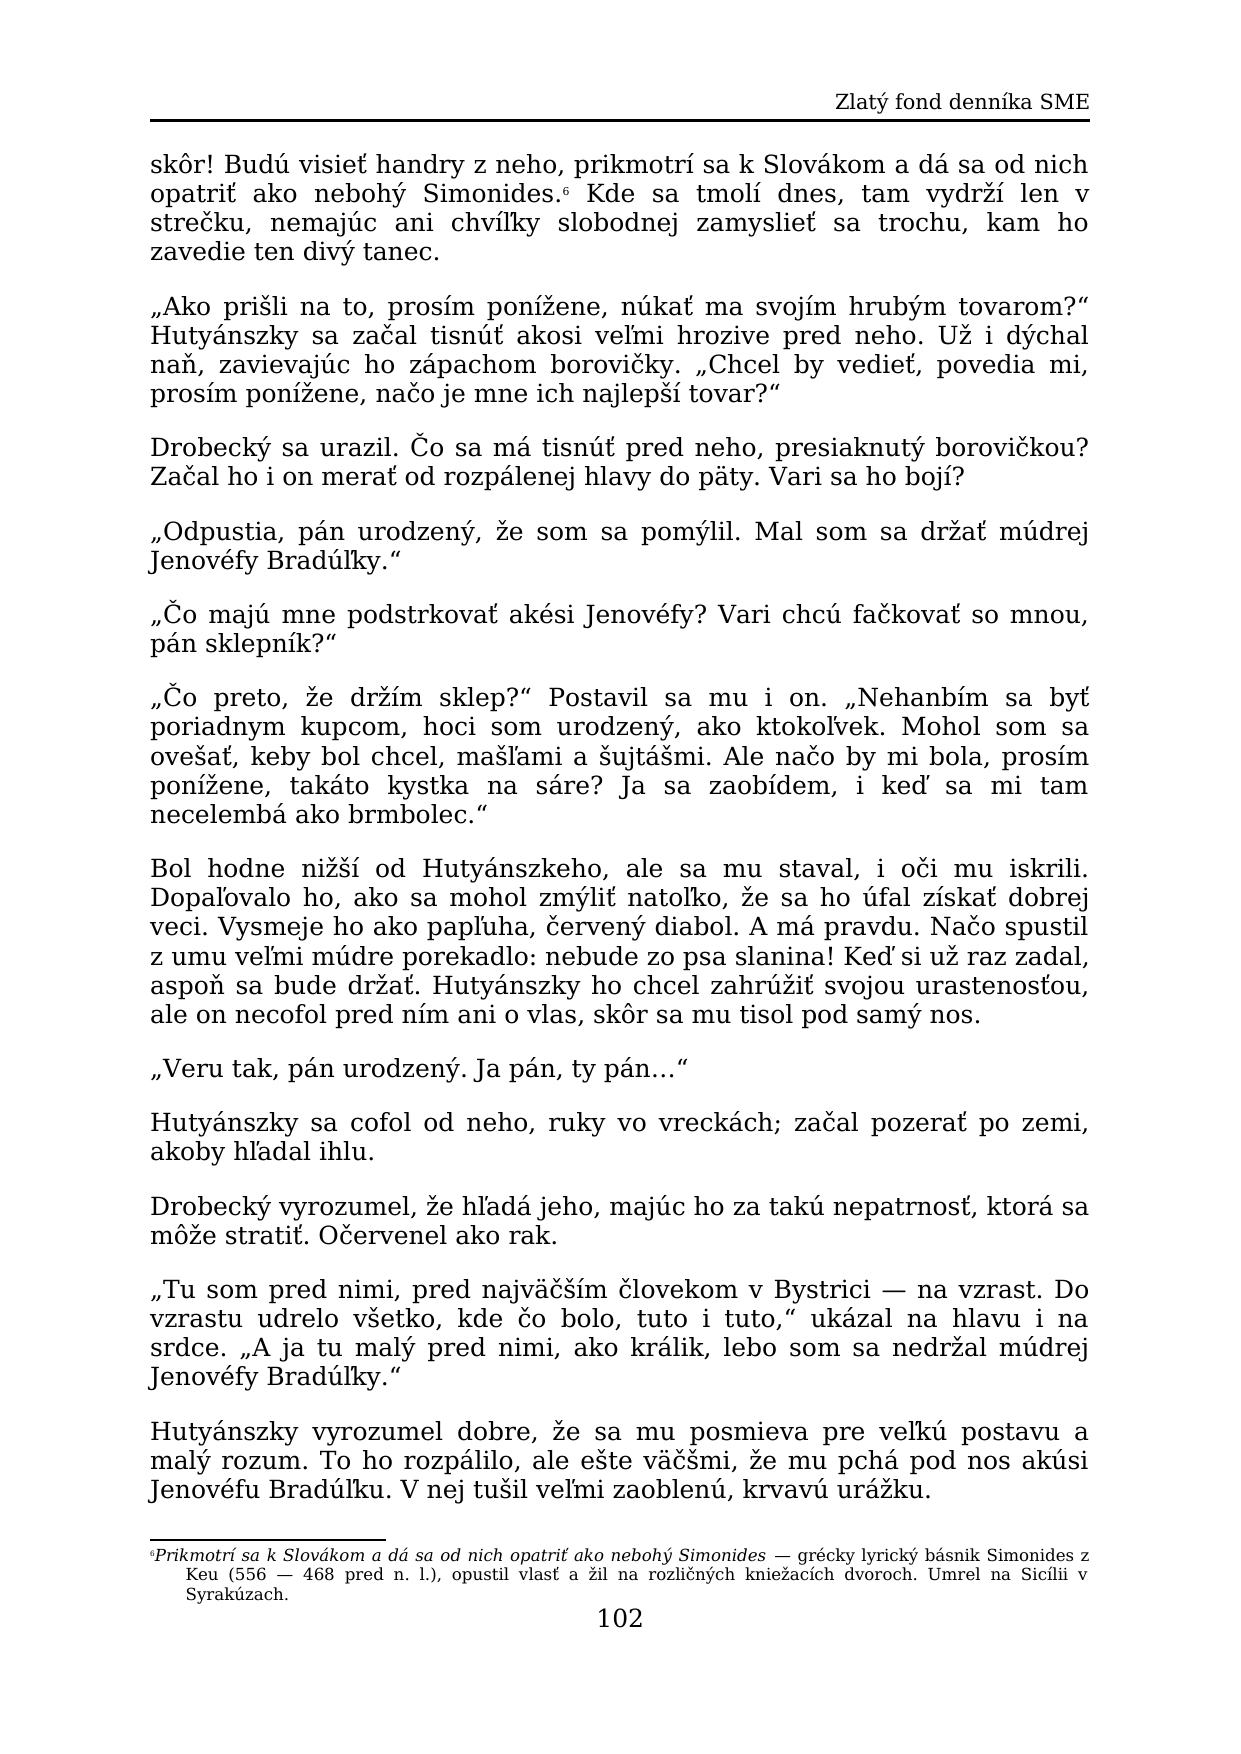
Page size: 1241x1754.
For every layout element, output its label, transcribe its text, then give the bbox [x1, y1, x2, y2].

text „Čo preto, že držím sklep?“ Postavil sa mu i on. „Nehanbím sa byť poriadnym kupcom, hoci som urodzený, ako ktokoľvek. Mohol som sa ovešať, keby bol chcel, mašľami a šujtášmi. Ale načo by mi bola, prosím ponížene, takáto kystka na sáre? Ja sa zaobídem, i keď sa mi tam necelembá ako brmbolec.“ [150, 683, 1090, 829]
text „Veru tak, pán urodzený. Ja pán, ty pán…“ [150, 1054, 1090, 1083]
text skôr! Budú visieť handry z neho, prikmotrí sa k Slovákom a dá sa od nich opatriť ako nebohý Simonides.6 Kde sa tmolí dnes, tam vydrží len v strečku, nemajúc ani chvíľky slobodnej zamyslieť sa trochu, kam ho zavedie ten divý tanec. [150, 150, 1090, 267]
text „Čo majú mne podstrkovať akési Jenovéfy? Vari chcú fačkovať so mnou, pán sklepník?“ [150, 600, 1090, 658]
text Bol hodne nižší od Hutyánszkeho, ale sa mu staval, i oči mu iskrili. Dopaľovalo ho, ako sa mohol zmýliť natoľko, že sa ho úfal získať dobrej veci. Vysmeje ho ako papľuha, červený diabol. A má pravdu. Načo spustil z umu veľmi múdre porekadlo: nebude zo psa slanina! Keď si už raz zadal, aspoň sa bude držať. Hutyánszky ho chcel zahrúžiť svojou urastenosťou, ale on necofol pred ním ani o vlas, skôr sa mu tisol pod samý nos. [150, 854, 1090, 1029]
text „Odpustia, pán urodzený, že som sa pomýlil. Mal som sa držať múdrej Jenovéfy Bradúľky.“ [150, 517, 1090, 575]
text Drobecký vyrozumel, že hľadá jeho, majúc ho za takú nepatrnosť, ktorá sa môže stratiť. Očervenel ako rak. [150, 1192, 1090, 1250]
text „Tu som pred nimi, pred najväčším človekom v Bystrici — na vzrast. Do vzrastu udrelo všetko, kde čo bolo, tuto i tuto,“ ukázal na hlavu i na srdce. „A ja tu malý pred nimi, ako králik, lebo som sa nedržal múdrej Jenovéfy Bradúľky.“ [150, 1275, 1090, 1392]
text 6Prikmotrí sa k Slovákom a dá sa od nich opatriť ako nebohý Simonides — grécky lyrický básnik Simonides z Keu (556 — 468 pred n. l.), opustil vlasť a žil na rozličných kniežacích dvoroch. Umrel na Sicílii v Syrakúzach. [150, 1546, 1090, 1604]
text Hutyánszky vyrozumel dobre, že sa mu posmieva pre veľkú postavu a malý rozum. To ho rozpálilo, ale ešte väčšmi, že mu pchá pod nos akúsi Jenovéfu Bradúľku. V nej tušil veľmi zaoblenú, krvavú urážku. [150, 1417, 1090, 1504]
text „Ako prišli na to, prosím ponížene, núkať ma svojím hrubým tovarom?“ Hutyánszky sa začal tisnúť akosi veľmi hrozive pred neho. Už i dýchal naň, zavievajúc ho zápachom borovičky. „Chcel by vedieť, povedia mi, prosím ponížene, načo je mne ich najlepší tovar?“ [150, 292, 1090, 408]
text Hutyánszky sa cofol od neho, ruky vo vreckách; začal pozerať po zemi, akoby hľadal ihlu. [150, 1108, 1090, 1167]
text Drobecký sa urazil. Čo sa má tisnúť pred neho, presiaknutý borovičkou? Začal ho i on merať od rozpálenej hlavy do päty. Vari sa ho bojí? [150, 433, 1090, 492]
